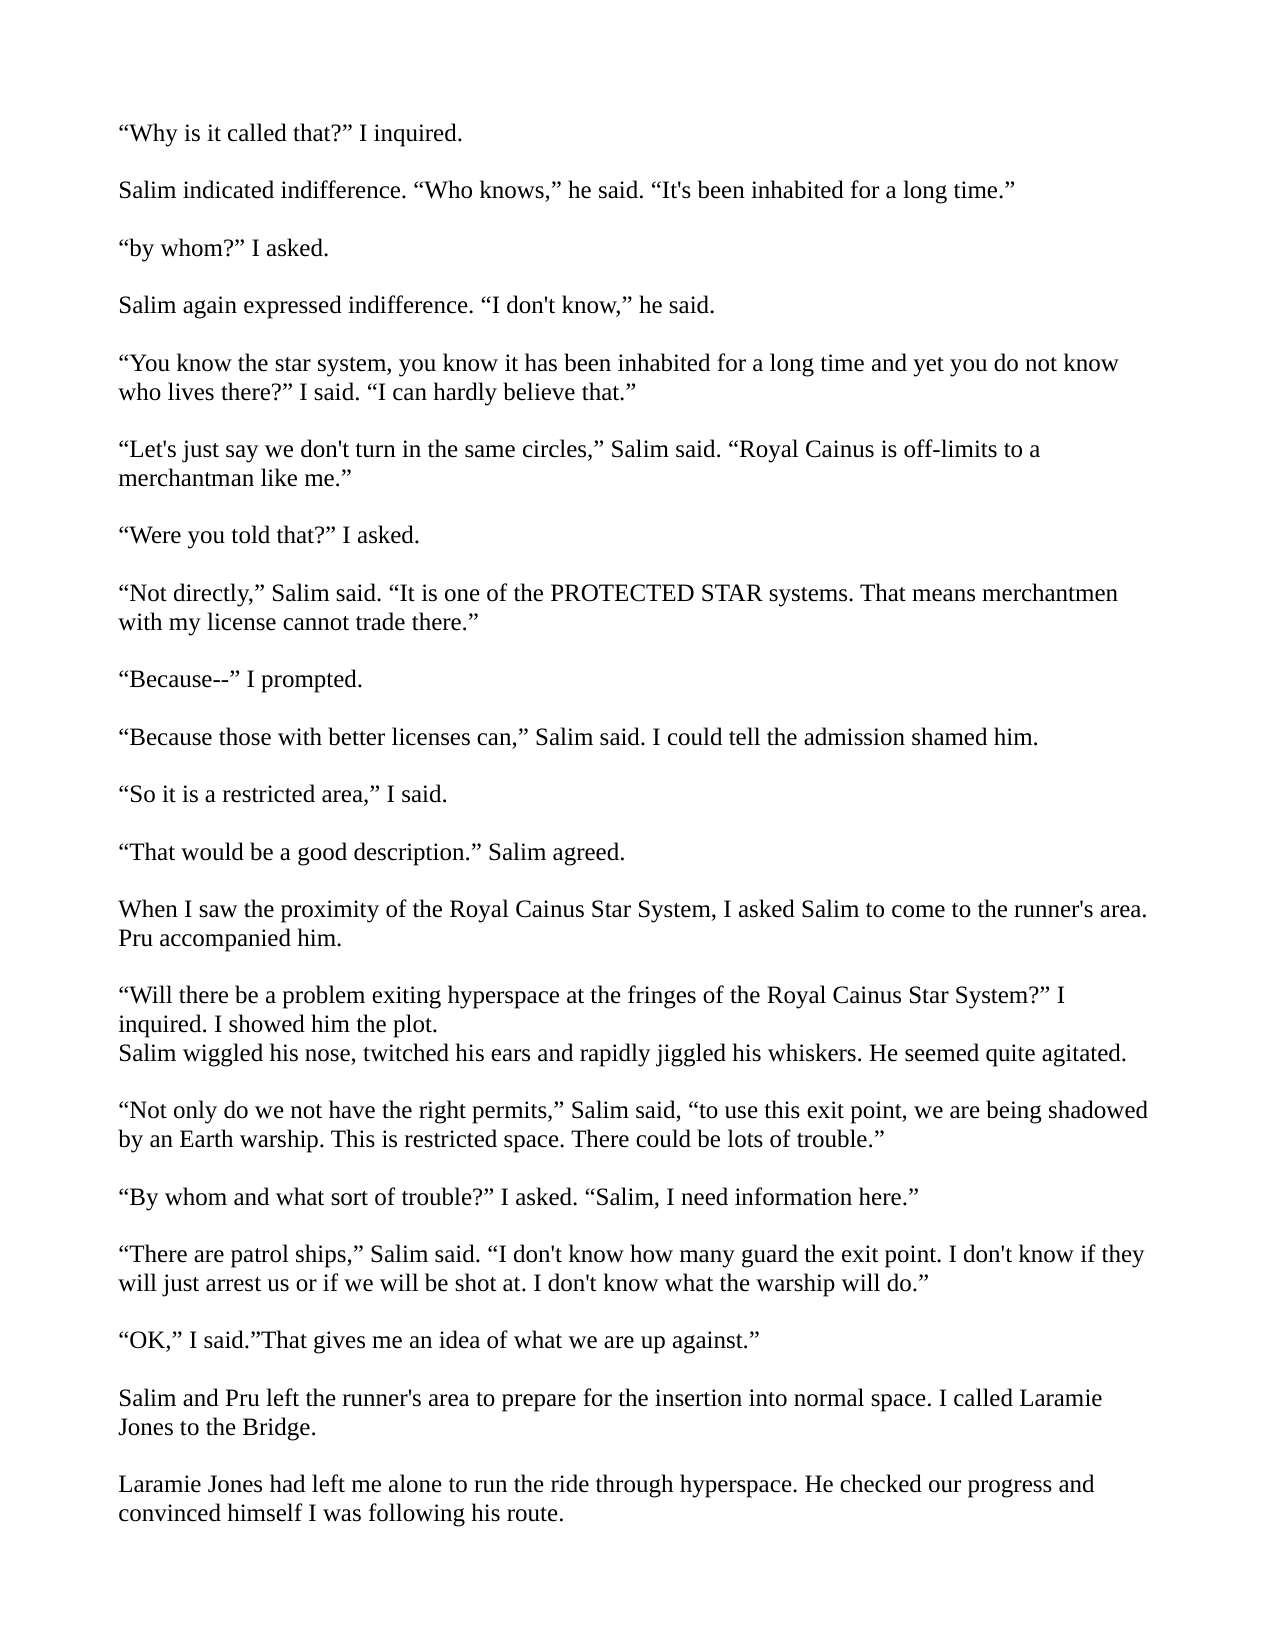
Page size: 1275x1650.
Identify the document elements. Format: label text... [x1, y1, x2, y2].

text “Were you told that?” I asked. [118, 521, 1157, 549]
text “Will there be a problem exiting hyperspace at the fringes of the Royal Cainus Star System?” I inquired. I showed him the plot. [118, 981, 1157, 1038]
text “You know the star system, you know it has been inhabited for a long time and yet you do not know who lives there?” I said. “I can hardly believe that.” [118, 348, 1157, 406]
text When I saw the proximity of the Royal Cainus Star System, I asked Salim to come to the runner's area. Pru accompanied him. [118, 894, 1157, 952]
text “Let's just say we don't turn in the same circles,” Salim said. “Royal Cainus is off-limits to a merchantman like me.” [118, 434, 1157, 492]
text “Not only do we not have the right permits,” Salim said, “to use this exit point, we are being shadowed by an Earth warship. This is restricted space. There could be lots of trouble.” [118, 1096, 1157, 1153]
text “So it is a restricted area,” I said. [118, 779, 1157, 808]
text Laramie Jones had left me alone to run the ride through hyperspace. He checked our progress and convinced himself I was following his route. [118, 1469, 1157, 1527]
text Salim wiggled his nose, twitched his ears and rapidly jiggled his whiskers. He seemed quite agitated. [118, 1038, 1157, 1067]
text “There are patrol ships,” Salim said. “I don't know how many guard the exit point. I don't know if they will just arrest us or if we will be shot at. I don't know what the warship will do.” [118, 1239, 1157, 1297]
text Salim and Pru left the runner's area to prepare for the insertion into normal space. I called Laramie Jones to the Bridge. [118, 1383, 1157, 1441]
text “Because those with better licenses can,” Salim said. I could tell the admission shamed him. [118, 722, 1157, 751]
text “By whom and what sort of trouble?” I asked. “Salim, I need information here.” [118, 1182, 1157, 1211]
text “by whom?” I asked. [118, 233, 1157, 262]
text “That would be a good description.” Salim agreed. [118, 837, 1157, 866]
text Salim indicated indifference. “Who knows,” he said. “It's been inhabited for a long time.” [118, 176, 1157, 204]
text Salim again expressed indifference. “I don't know,” he said. [118, 291, 1157, 319]
text “Not directly,” Salim said. “It is one of the PROTECTED STAR systems. That means merchantmen with my license cannot trade there.” [118, 578, 1157, 636]
text “OK,” I said.”That gives me an idea of what we are up against.” [118, 1326, 1157, 1354]
text “Because--” I prompted. [118, 664, 1157, 693]
text “Why is it called that?” I inquired. [118, 118, 1157, 147]
